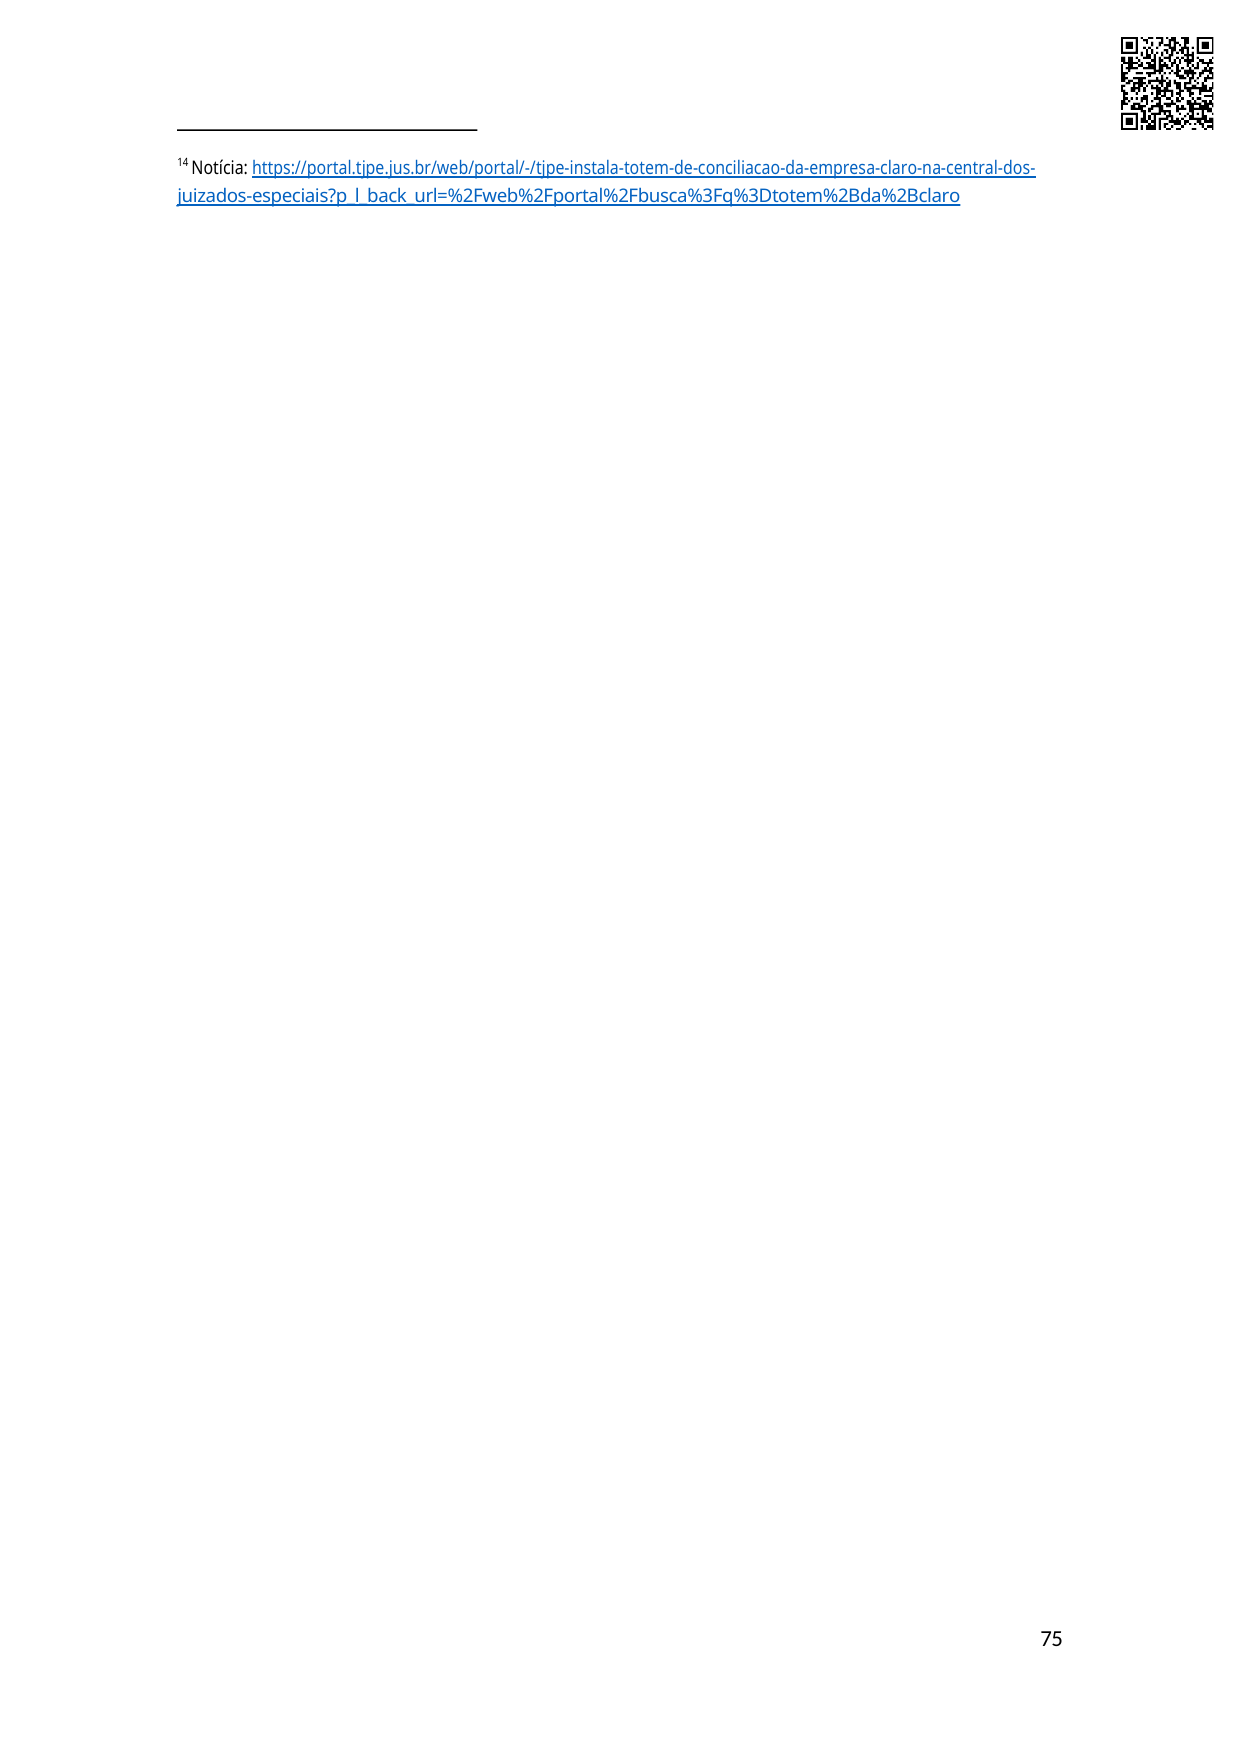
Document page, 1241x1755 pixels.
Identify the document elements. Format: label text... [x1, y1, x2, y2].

text 14 Notícia: https://portal.tjpe.jus.br/web/portal/-/tjpe-instala-totem-de-conciliacao-da-empresa-claro-na-central-dos- juizados-especiais?p_l_back_url=%2Fweb%2Fportal%2Fbusca%3Fq%3Dtotem%2Bda%2Bclaro [177, 154, 1053, 208]
